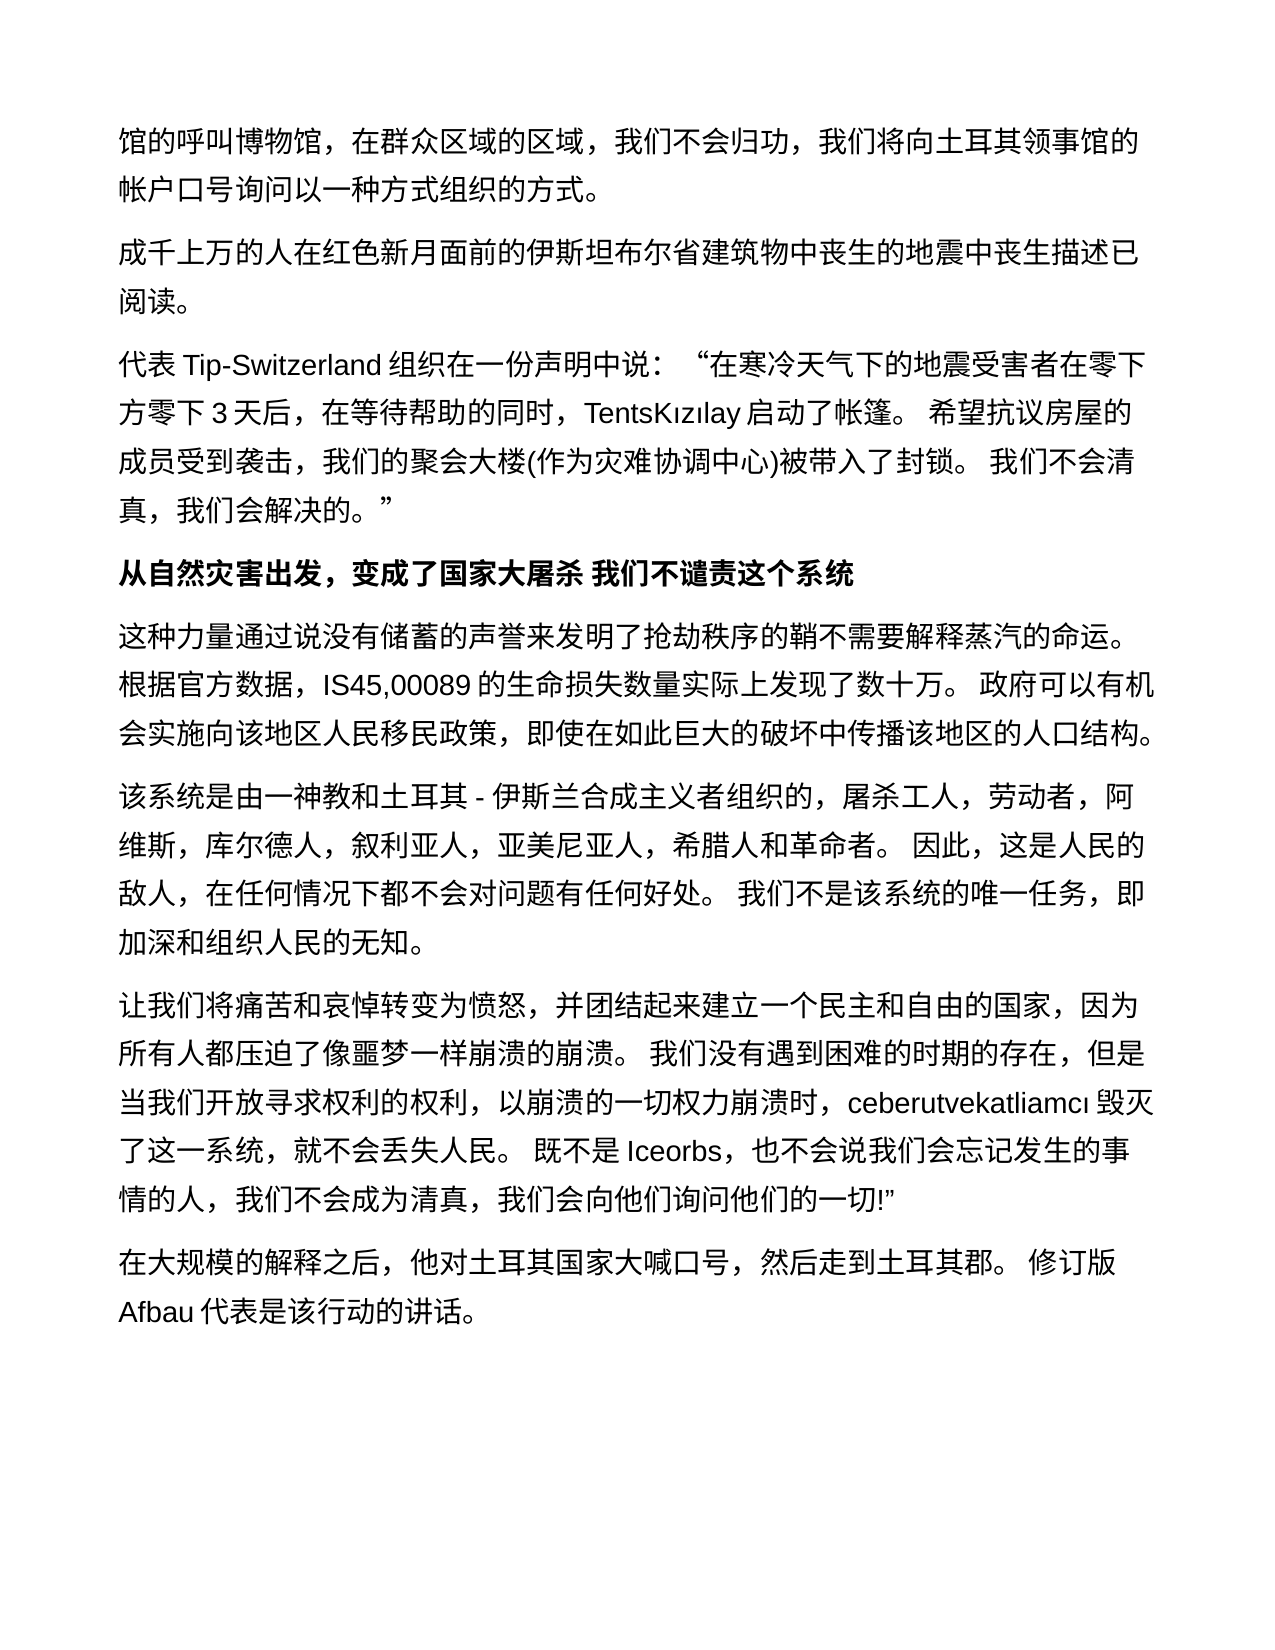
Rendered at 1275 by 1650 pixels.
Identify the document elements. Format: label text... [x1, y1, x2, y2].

text 成千上万的人在红色新月面前的伊斯坦布尔省建筑物中丧生的地震中丧生描述已阅读。 [118, 230, 1157, 321]
text 代表Tip-Switzerland组织在一份声明中说：“在寒冷天气下的地震受害者在零下方零下3天后，在等待帮助的同时，TentsKızılay启动了帐篷。 希望抗议房屋的成员受到袭击，我们的聚会大楼(作为灾难协调中心)被带入了封锁。 我们不会清真，我们会解决的。” [118, 341, 1157, 529]
text 这种力量通过说没有储蓄的声誉来发明了抢劫秩序的鞘不需要解释蒸汽的命运。 根据官方数据，IS45,00089的生命损失数量实际上发现了数十万。 政府可以有机会实施向该地区人民移民政策，即使在如此巨大的破坏中传播该地区的人口结构。 [118, 613, 1157, 753]
text 从自然灾害出发，变成了国家大屠杀 我们不谴责这个系统 [118, 550, 1157, 592]
text 馆的呼叫博物馆，在群众区域的区域，我们不会归功，我们将向土耳其领事馆的帐户口号询问以一种方式组织的方式。 [118, 118, 1157, 209]
text 让我们将痛苦和哀悼转变为愤怒，并团结起来建立一个民主和自由的国家，因为所有人都压迫了像噩梦一样崩溃的崩溃。 我们没有遇到困难的时期的存在，但是当我们开放寻求权利的权利，以崩溃的一切权力崩溃时，ceberutvekatliamcı毁灭了这一系统，就不会丢失人民。 既不是Iceorbs，也不会说我们会忘记发生的事情的人，我们不会成为清真，我们会向他们询问他们的一切!” [118, 982, 1157, 1219]
text 在大规模的解释之后，他对土耳其国家大喊口号，然后走到土耳其郡。 修订版 Afbau代表是该行动的讲话。 [118, 1239, 1157, 1330]
text 该系统是由一神教和土耳其 - 伊斯兰合成主义者组织的，屠杀工人，劳动者，阿维斯，库尔德人，叙利亚人，亚美尼亚人，希腊人和革命者。 因此，这是人民的敌人，在任何情况下都不会对问题有任何好处。 我们不是该系统的唯一任务，即加深和组织人民的无知。 [118, 773, 1157, 961]
